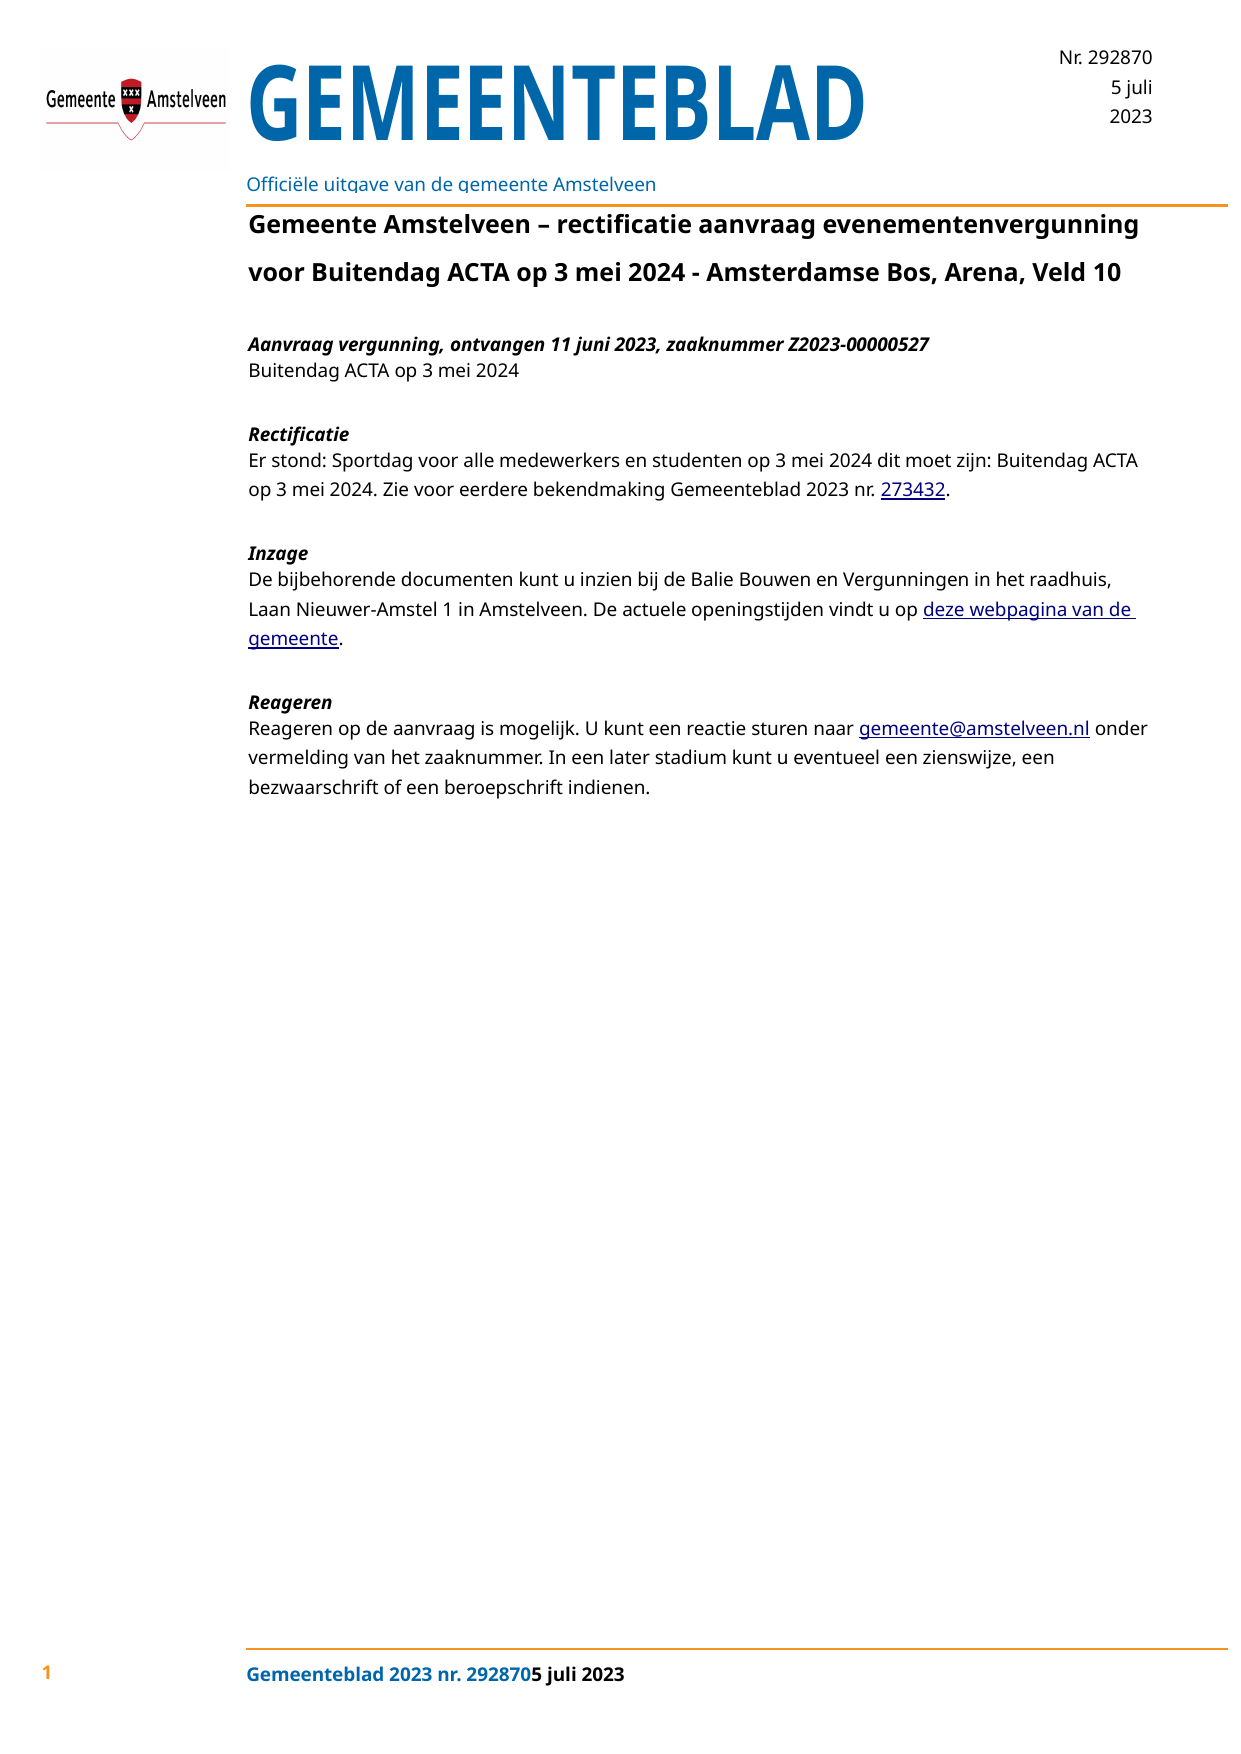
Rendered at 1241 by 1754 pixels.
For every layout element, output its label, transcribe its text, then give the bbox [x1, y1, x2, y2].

text Aanvraag vergunning, ontvangen 11 juni 2023, zaaknummer Z2023-00000527 [248, 331, 1152, 357]
text Er stond: Sportdag voor alle medewerkers en studenten op 3 mei 2024 dit moet zijn: Buitendag ACTA op 3 mei 2024. Zie voor eerdere bekendmaking Gemeenteblad 2023 nr. 273432. [248, 447, 1152, 502]
text Gemeente Amstelveen – rectificatie aanvraag evenementenvergunning voor Buitendag ACTA op 3 mei 2024 - Amsterdamse Bos, Arena, Veld 10 [248, 207, 1152, 288]
text Reageren [248, 689, 1152, 715]
text De bijbehorende documenten kunt u inzien bij de Balie Bouwen en Vergunningen in het raadhuis, Laan Nieuwer-Amstel 1 in Amstelveen. De actuele openingstijden vindt u op deze webpagina van de gemeente. [248, 566, 1152, 651]
text Buitendag ACTA op 3 mei 2024 [248, 357, 1152, 383]
text Inzage [248, 540, 1152, 566]
text Rectificatie [248, 421, 1152, 447]
text Reageren op de aanvraag is mogelijk. U kunt een reactie sturen naar gemeente@amstelveen.nl onder vermelding van het zaaknummer. In een later stadium kunt u eventueel een zienswijze, een bezwaarschrift of een beroepschrift indienen. [248, 715, 1152, 800]
picture [41, 47, 231, 172]
